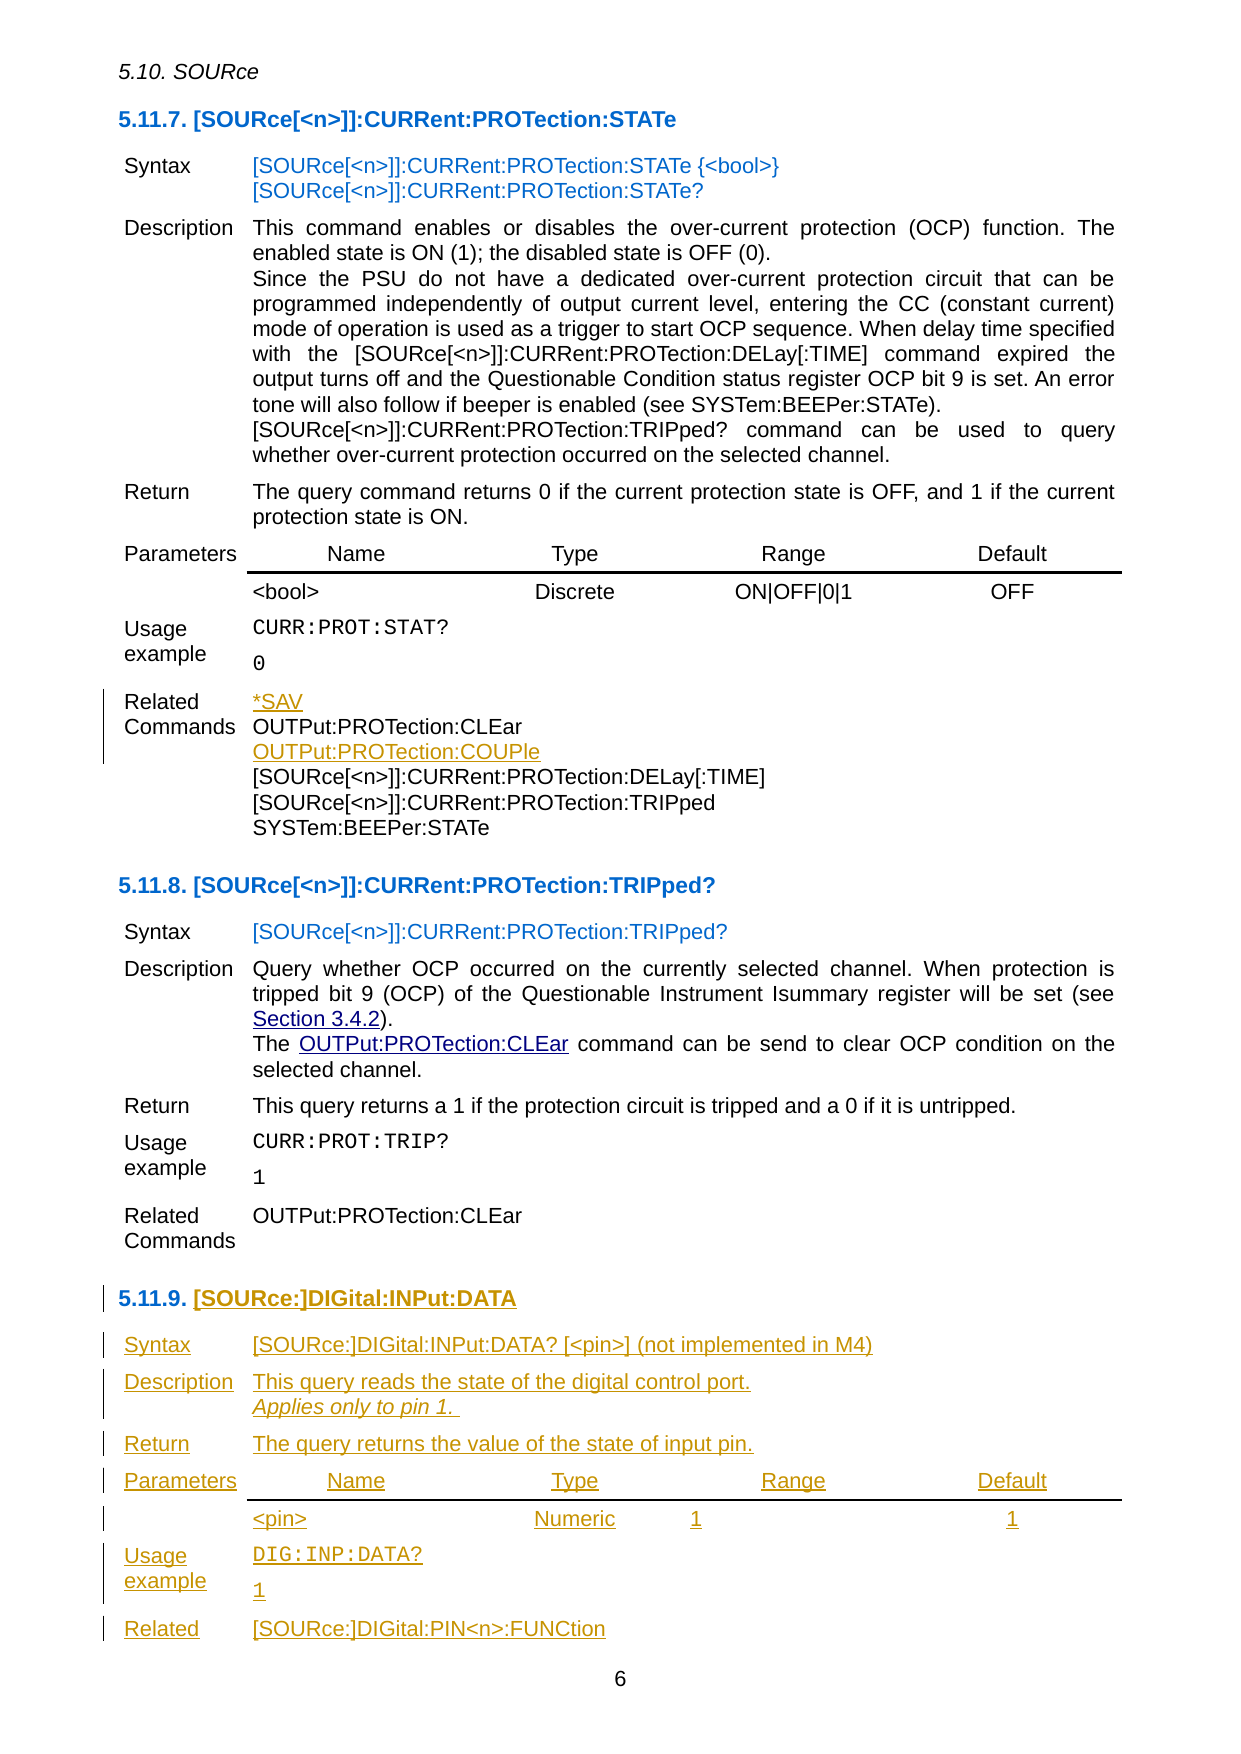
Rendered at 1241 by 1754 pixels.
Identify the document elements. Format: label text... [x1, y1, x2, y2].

table_cell Default [903, 1462, 1122, 1498]
table_cell Usage example [118, 1537, 247, 1610]
table_cell Related Commands [118, 683, 247, 846]
table_cell [SOURce:]DIGital:PIN<n>:FUNCtion [247, 1610, 1122, 1647]
table_cell The query command returns 0 if the current protection state is OFF, and 1 if the current protection state is ON. [247, 473, 1122, 535]
table_cell Numeric [465, 1501, 684, 1537]
table_header Syntax [118, 1327, 247, 1363]
table_cell This query reads the state of the digital control port. Applies only to pin 1. [247, 1363, 1122, 1425]
table_cell 1 [903, 1501, 1122, 1537]
subtitle [SOURce:]DIGital:INPut:DATA [118, 1285, 1122, 1312]
table_cell DIG:INP:DATA? 1 [247, 1537, 1122, 1610]
table_cell Default [903, 535, 1122, 571]
subtitle [SOURce[<n>]]:CURRent:PROTection:TRIPped? [118, 872, 1122, 898]
table_cell Description [118, 1363, 247, 1425]
table_cell Type [465, 1462, 684, 1498]
table_cell ON|OFF|0|1 [684, 574, 903, 610]
table_header [SOURce[<n>]]:CURRent:PROTection:TRIPped? [247, 913, 1122, 950]
table_cell This command enables or disables the over-current protection (OCP) function. The enabled state is ON (1); the disabled state is OFF (0). Since the PSU do not have a dedicated over-current protection circuit that can be programmed independently of output current level, entering the CC (constant current) mode of operation is used as a trigger to start OCP sequence. When delay time specified with the [SOURce[<n>]]:CURRent:PROTection:DELay[:TIME] command expired the output turns off and the Questionable Condition status register OCP bit 9 is set. An error tone will also follow if beeper is enabled (see SYSTem:BEEPer:STATe). [SOURce[<n>]]:CURRent:PROTection:TRIPped? command can be used to query whether over-current protection occurred on the selected channel. [247, 209, 1122, 473]
table_cell CURR:PROT:TRIP? 1 [247, 1124, 1122, 1197]
table_cell Name [247, 535, 465, 571]
table_header [SOURce:]DIGital:INPut:DATA? [<pin>] (not implemented in M4) [247, 1327, 1122, 1363]
table_cell Usage example [118, 1124, 247, 1197]
table_cell Type [465, 535, 684, 571]
table_cell This query returns a 1 if the protection circuit is tripped and a 0 if it is untripped. [247, 1088, 1122, 1124]
table_cell Query whether OCP occurred on the currently selected channel. When protection is tripped bit 9 (OCP) of the Questionable Instrument Isummary register will be set (see Section 3.4.2). The OUTPut:PROTection:CLEar command can be send to clear OCP condition on the selected channel. [247, 950, 1122, 1087]
table_cell 1 [684, 1501, 903, 1537]
table_cell Return [118, 1088, 247, 1124]
table_cell Range [684, 535, 903, 571]
table_cell Name [247, 1462, 465, 1498]
table_cell Description [118, 209, 247, 473]
table_cell *SAV OUTPut:PROTection:CLEar OUTPut:PROTection:COUPle [SOURce[<n>]]:CURRent:PROTection:DELay[:TIME] [SOURce[<n>]]:CURRent:PROTection:TRIPped SYSTem:BEEPer:STATe [247, 683, 1122, 846]
table_cell Return [118, 1425, 247, 1462]
table_cell <pin> [247, 1501, 465, 1537]
table_cell Parameters [118, 1462, 247, 1537]
table_header [SOURce[<n>]]:CURRent:PROTection:STATe {<bool>} [SOURce[<n>]]:CURRent:PROTection:STATe? [247, 148, 1122, 209]
table_cell Discrete [465, 574, 684, 610]
table_cell Range [684, 1462, 903, 1498]
table_cell Related [118, 1610, 247, 1647]
table_cell Related Commands [118, 1197, 247, 1259]
table_cell CURR:PROT:STAT? 0 [247, 610, 1122, 683]
table_cell The query returns the value of the state of input pin. [247, 1425, 1122, 1462]
table_cell Return [118, 473, 247, 535]
table_header Syntax [118, 148, 247, 209]
table_cell Usage example [118, 610, 247, 683]
subtitle [SOURce[<n>]]:CURRent:PROTection:STATe [118, 106, 1122, 133]
table_header Syntax [118, 913, 247, 950]
table_cell <bool> [247, 574, 465, 610]
table_cell OUTPut:PROTection:CLEar [247, 1197, 1122, 1259]
table_cell Parameters [118, 535, 247, 610]
table_cell Description [118, 950, 247, 1087]
table_cell OFF [903, 574, 1122, 610]
